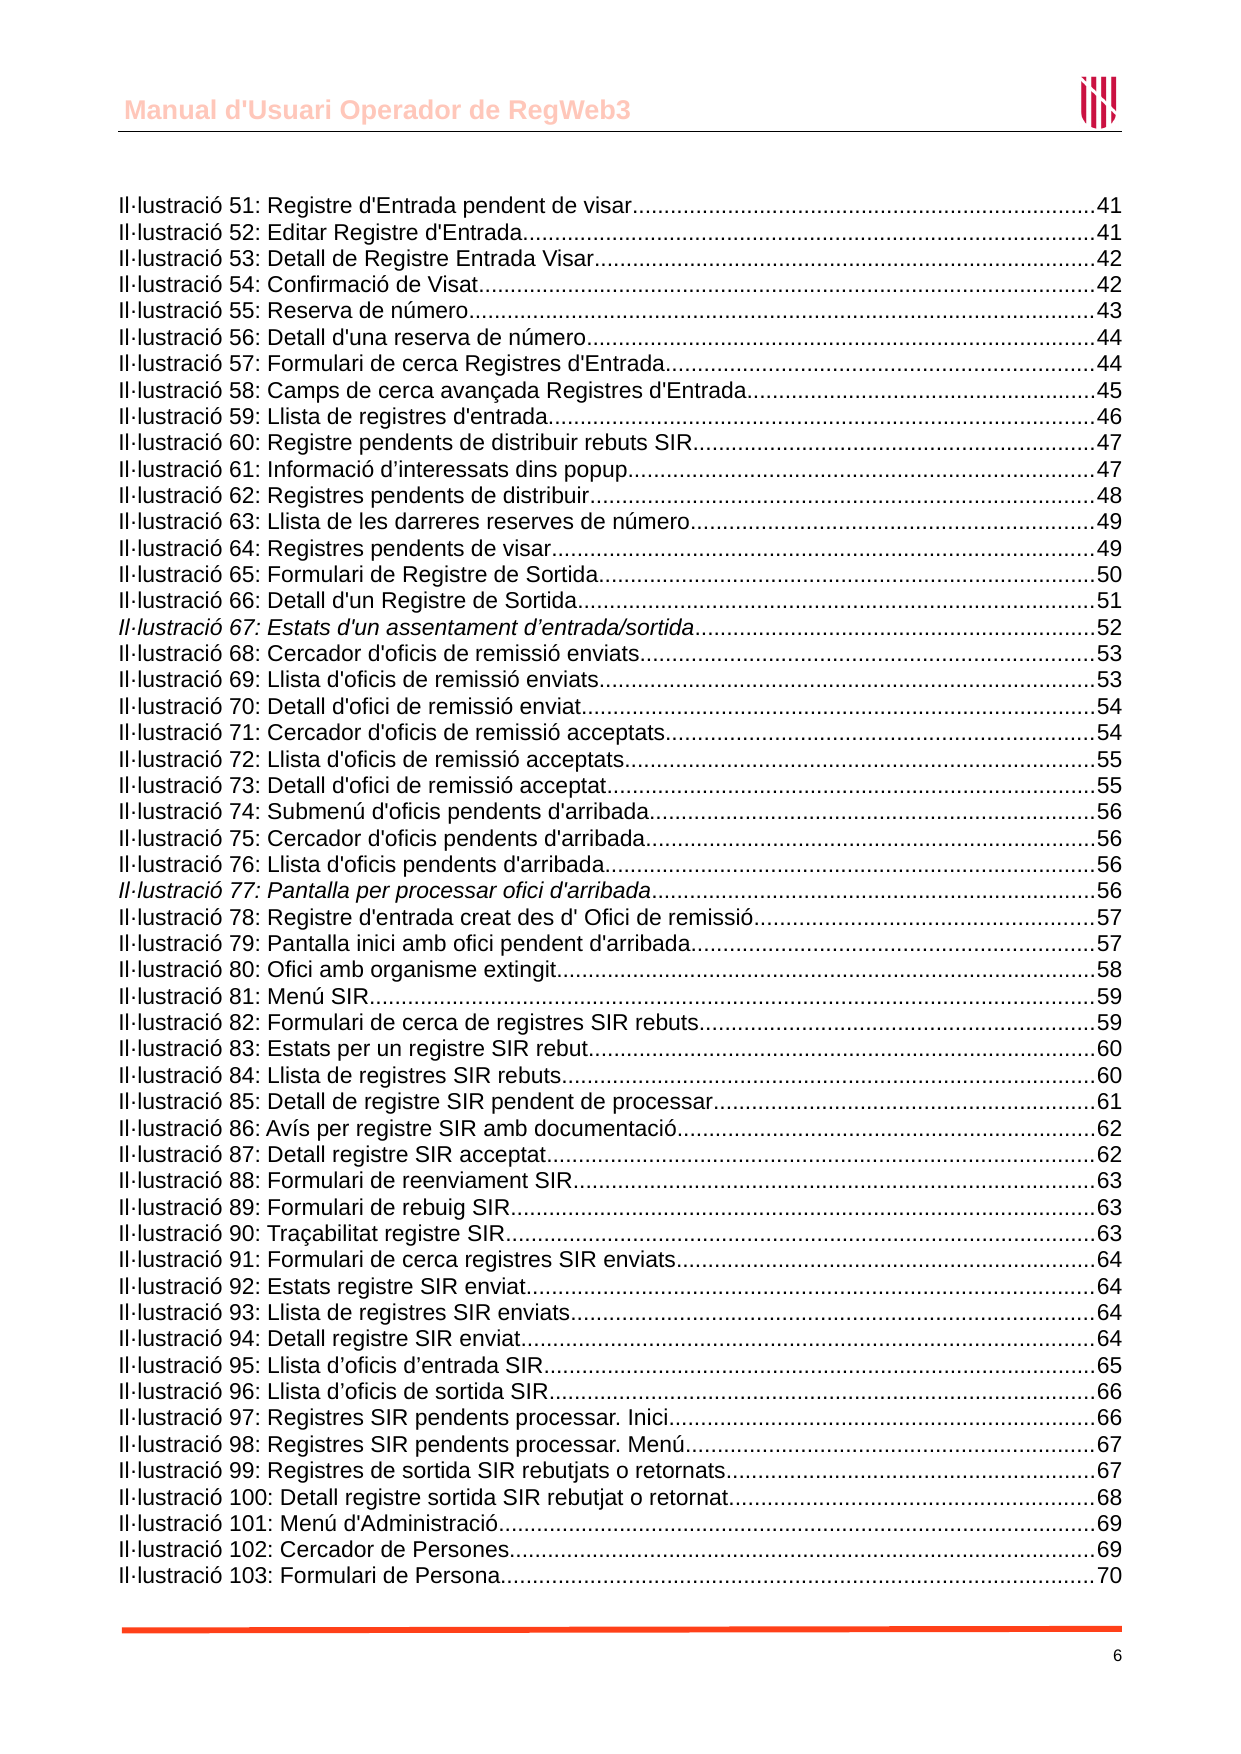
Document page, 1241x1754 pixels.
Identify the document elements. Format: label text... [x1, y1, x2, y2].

text Il·lustració 97: Registres SIR pendents processar. Inici 66 [118, 1404, 1122, 1431]
text Il·lustració 71: Cercador d'oficis de remissió acceptats 54 [118, 719, 1122, 746]
text Il·lustració 70: Detall d'ofici de remissió enviat 54 [118, 693, 1122, 719]
text Il·lustració 53: Detall de Registre Entrada Visar 42 [118, 245, 1122, 271]
text Il·lustració 91: Formulari de cerca registres SIR enviats 64 [118, 1246, 1122, 1273]
text Il·lustració 67: Estats d'un assentament d’entrada/sortida 52 [118, 614, 1122, 640]
text Il·lustració 78: Registre d'entrada creat des d' Ofici de remissió 57 [118, 904, 1122, 930]
text Il·lustració 95: Llista d’oficis d’entrada SIR 65 [118, 1352, 1122, 1378]
text Il·lustració 72: Llista d'oficis de remissió acceptats 55 [118, 746, 1122, 772]
text Il·lustració 57: Formulari de cerca Registres d'Entrada 44 [118, 350, 1122, 377]
text Il·lustració 66: Detall d'un Registre de Sortida 51 [118, 587, 1122, 614]
text Il·lustració 64: Registres pendents de visar 49 [118, 535, 1122, 561]
text Il·lustració 86: Avís per registre SIR amb documentació 62 [118, 1114, 1122, 1141]
text Il·lustració 77: Pantalla per processar ofici d'arribada 56 [118, 877, 1122, 904]
text Il·lustració 51: Registre d'Entrada pendent de visar 41 [118, 192, 1122, 218]
text Il·lustració 80: Ofici amb organisme extingit 58 [118, 956, 1122, 983]
text Il·lustració 65: Formulari de Registre de Sortida 50 [118, 561, 1122, 587]
text Il·lustració 56: Detall d'una reserva de número 44 [118, 324, 1122, 350]
text Il·lustració 62: Registres pendents de distribuir 48 [118, 482, 1122, 508]
text Il·lustració 92: Estats registre SIR enviat 64 [118, 1273, 1122, 1299]
text Il·lustració 88: Formulari de reenviament SIR 63 [118, 1167, 1122, 1193]
text Il·lustració 94: Detall registre SIR enviat 64 [118, 1325, 1122, 1352]
text Il·lustració 81: Menú SIR 59 [118, 983, 1122, 1009]
text Il·lustració 61: Informació d’interessats dins popup 47 [118, 456, 1122, 482]
text Il·lustració 98: Registres SIR pendents processar. Menú 67 [118, 1431, 1122, 1457]
text Il·lustració 87: Detall registre SIR acceptat 62 [118, 1141, 1122, 1167]
text Il·lustració 63: Llista de les darreres reserves de número 49 [118, 508, 1122, 535]
text Il·lustració 99: Registres de sortida SIR rebutjats o retornats 67 [118, 1457, 1122, 1483]
text Il·lustració 90: Traçabilitat registre SIR 63 [118, 1220, 1122, 1246]
text Il·lustració 73: Detall d'ofici de remissió acceptat 55 [118, 772, 1122, 798]
text Il·lustració 102: Cercador de Persones 69 [118, 1536, 1122, 1562]
text Il·lustració 103: Formulari de Persona 70 [118, 1562, 1122, 1589]
text Il·lustració 75: Cercador d'oficis pendents d'arribada 56 [118, 824, 1122, 851]
text Il·lustració 101: Menú d'Administració 69 [118, 1510, 1122, 1536]
text Il·lustració 60: Registre pendents de distribuir rebuts SIR 47 [118, 429, 1122, 456]
text Il·lustració 96: Llista d’oficis de sortida SIR 66 [118, 1378, 1122, 1404]
text Il·lustració 68: Cercador d'oficis de remissió enviats 53 [118, 640, 1122, 666]
text Il·lustració 69: Llista d'oficis de remissió enviats 53 [118, 666, 1122, 693]
text Il·lustració 84: Llista de registres SIR rebuts 60 [118, 1062, 1122, 1088]
text Il·lustració 58: Camps de cerca avançada Registres d'Entrada 45 [118, 377, 1122, 403]
text Il·lustració 59: Llista de registres d'entrada. 46 [118, 403, 1122, 429]
text Il·lustració 93: Llista de registres SIR enviats 64 [118, 1299, 1122, 1325]
text Il·lustració 79: Pantalla inici amb ofici pendent d'arribada 57 [118, 930, 1122, 956]
text Il·lustració 83: Estats per un registre SIR rebut 60 [118, 1035, 1122, 1062]
text Il·lustració 74: Submenú d'oficis pendents d'arribada 56 [118, 798, 1122, 824]
text Il·lustració 100: Detall registre sortida SIR rebutjat o retornat 68 [118, 1483, 1122, 1510]
text Il·lustració 52: Editar Registre d'Entrada. 41 [118, 218, 1122, 245]
text Il·lustració 85: Detall de registre SIR pendent de processar 61 [118, 1088, 1122, 1114]
text Il·lustració 76: Llista d'oficis pendents d'arribada 56 [118, 851, 1122, 877]
text Il·lustració 89: Formulari de rebuig SIR 63 [118, 1193, 1122, 1220]
text Il·lustració 55: Reserva de número 43 [118, 297, 1122, 324]
picture [1078, 74, 1119, 130]
text Il·lustració 82: Formulari de cerca de registres SIR rebuts 59 [118, 1009, 1122, 1035]
text Il·lustració 54: Confirmació de Visat 42 [118, 271, 1122, 297]
